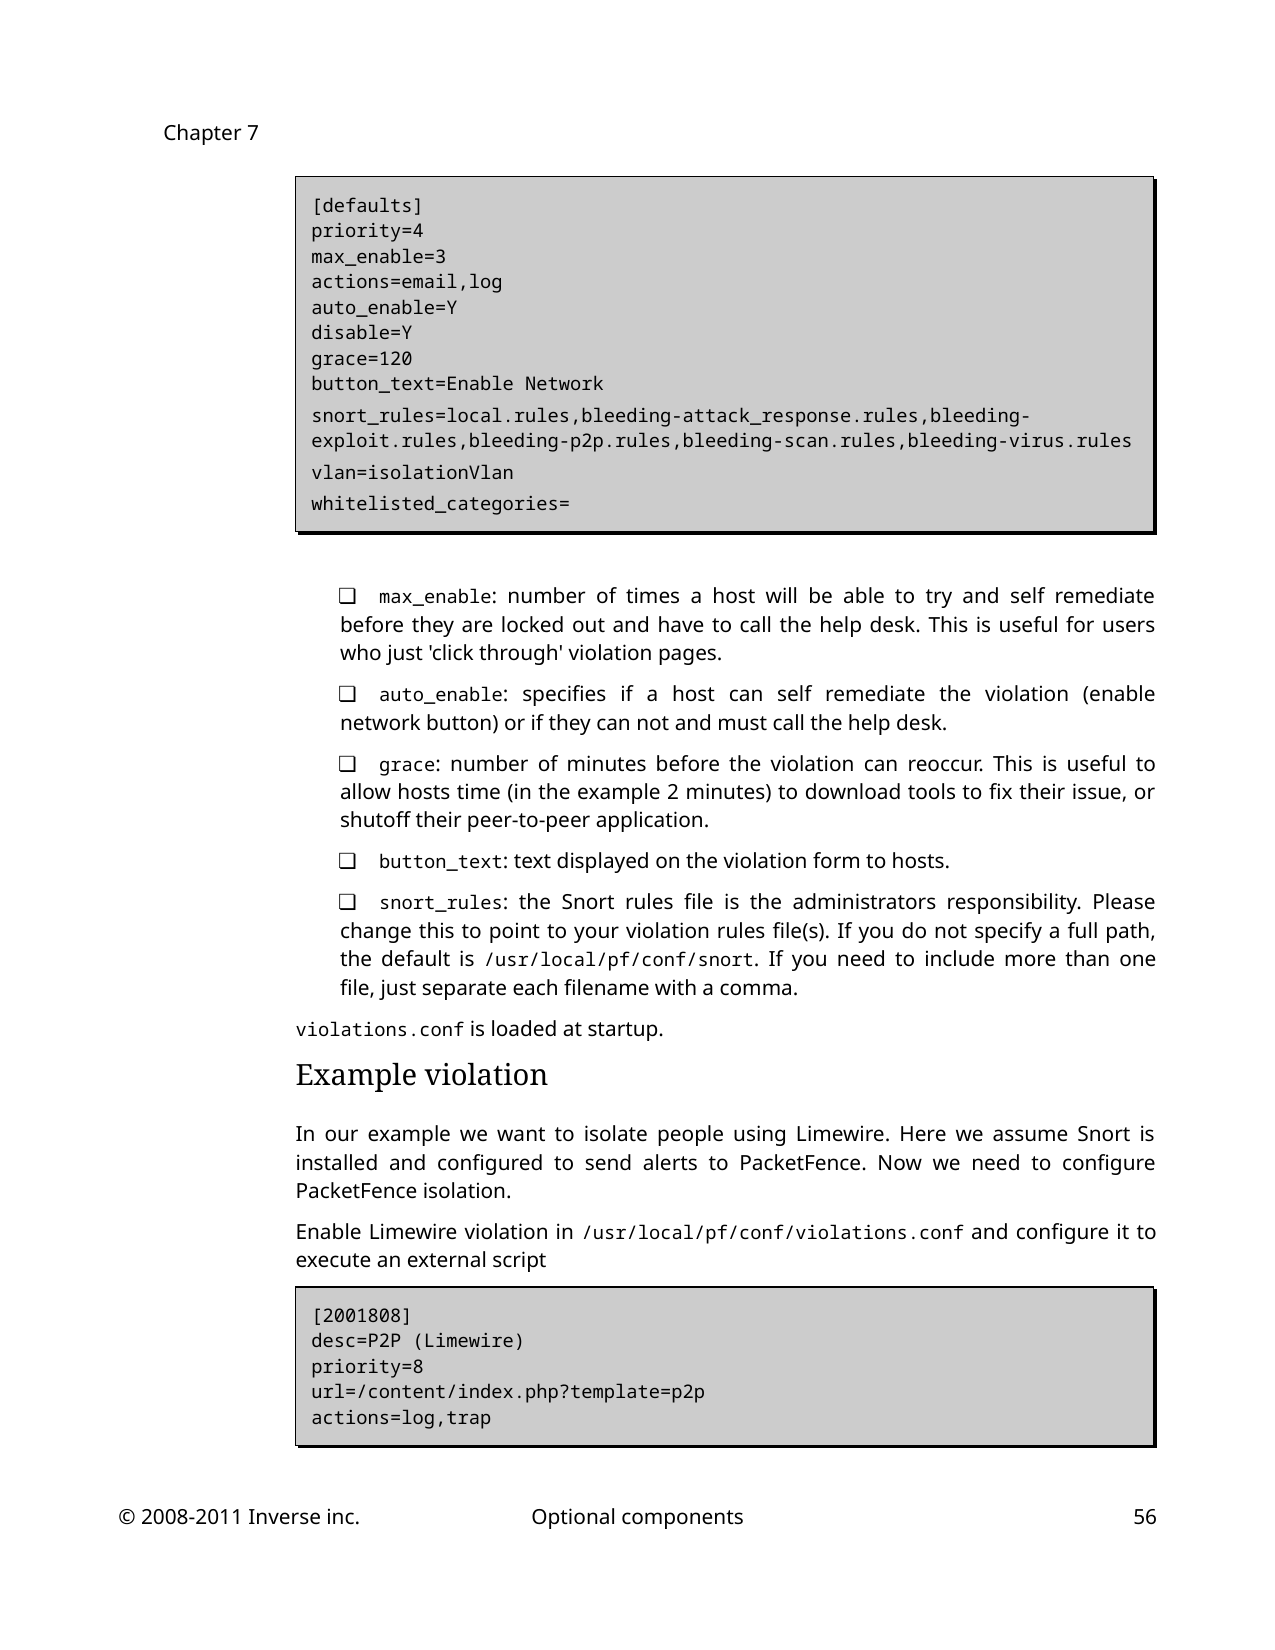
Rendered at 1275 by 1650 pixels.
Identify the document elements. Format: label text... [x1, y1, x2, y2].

text [2001808] desc=P2P (Limewire) priority=8 url=/content/index.php?template=p2p actions=log,trap [296, 1288, 1153, 1445]
text [defaults] priority=4 max_enable=3 actions=email,log auto_enable=Y disable=Y grace=120 button_text=Enable Network [296, 177, 1153, 386]
list ❏ auto_enable: specifies if a host can self remediate the violation (enable network button) or if they can not and must call the help desk. [338, 679, 1157, 736]
text violations.conf is loaded at startup. [295, 1014, 1157, 1042]
list ❏ button_text: text displayed on the violation form to hosts. [338, 847, 1157, 875]
list ❏ max_enable: number of times a host will be able to try and self remediate before they are locked out and have to call the help desk. This is useful for users who just 'click through' violation pages. [338, 582, 1157, 667]
list ❏ grace: number of minutes before the violation can reoccur. This is useful to allow hosts time (in the example 2 minutes) to download tools to fix their issue, or shutoff their peer-to-peer application. [338, 749, 1157, 834]
text Enable Limewire violation in /usr/local/pf/conf/violations.conf and configure it to execute an external script [295, 1217, 1157, 1274]
text vlan=isolationVlan [296, 443, 1153, 474]
text whitelisted_categories= [296, 474, 1153, 531]
text In our example we want to isolate people using Limewire. Here we assume Snort is installed and configured to send alerts to PacketFence. Now we need to configure PacketFence isolation. [295, 1119, 1157, 1204]
list ❏ snort_rules: the Snort rules file is the administrators responsibility. Please change this to point to your violation rules file(s). If you do not specify a full path, the default is /usr/local/pf/conf/snort. If you need to include more than one file, just separate each filename with a comma. [338, 887, 1157, 1001]
text snort_rules=local.rules,bleeding-attack_response.rules,bleeding-exploit.rules,bleeding-p2p.rules,bleeding-scan.rules,bleeding-virus.rules [296, 386, 1153, 443]
subtitle Example violation [295, 1055, 1157, 1094]
